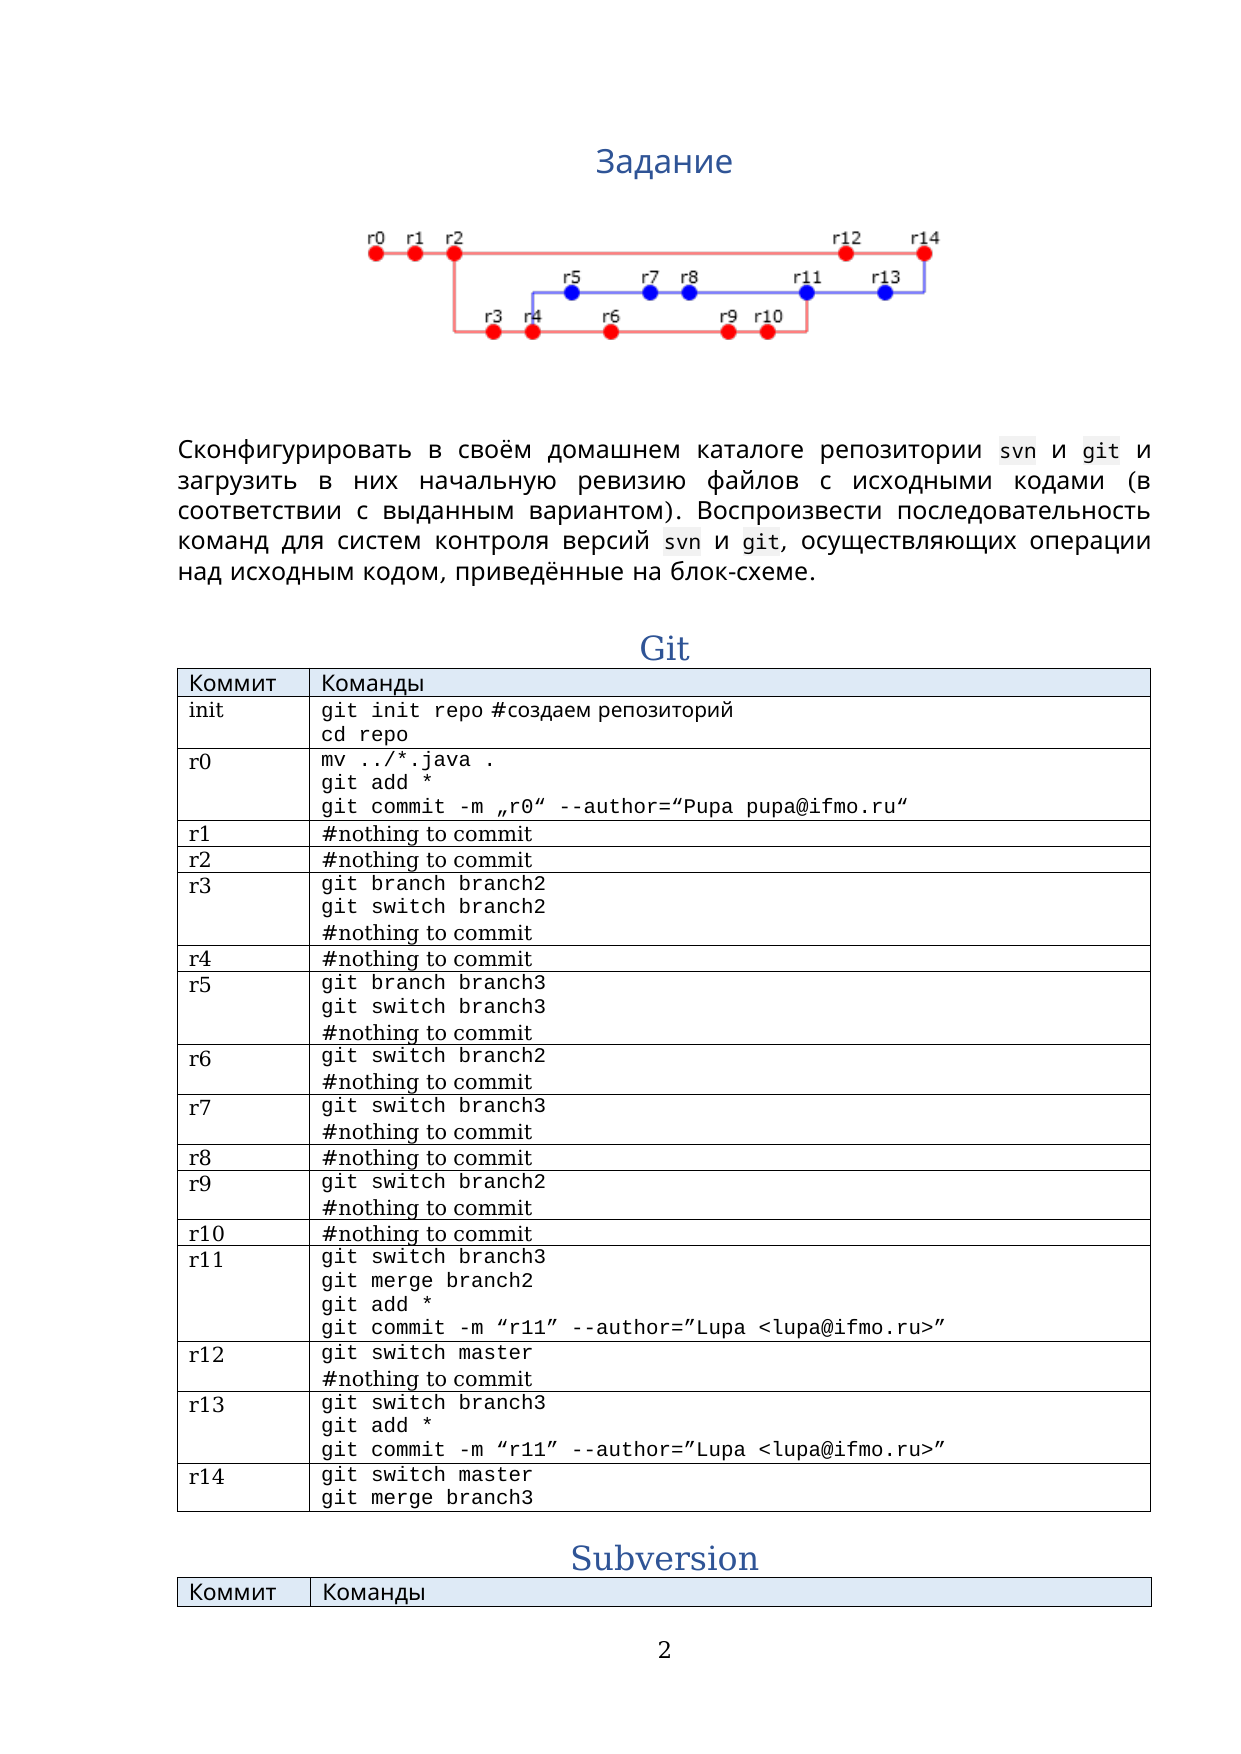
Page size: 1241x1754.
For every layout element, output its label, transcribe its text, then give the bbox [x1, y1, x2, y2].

table_cell #nothing to commit [310, 847, 1150, 872]
table_cell r8 [178, 1145, 309, 1170]
table_cell git branch branch2 git switch branch2 #nothing to commit [310, 873, 1150, 945]
table_cell r3 [178, 873, 309, 945]
table_cell r5 [178, 972, 309, 1044]
table_cell git switch branch2 #nothing to commit [310, 1171, 1150, 1219]
table_header Коммит [178, 669, 309, 696]
table_cell r0 [178, 749, 309, 819]
table_cell init [178, 697, 309, 747]
table_cell r11 [178, 1246, 309, 1341]
table_cell #nothing to commit [310, 821, 1150, 846]
table_cell r14 [178, 1464, 309, 1511]
table_cell git switch master #nothing to commit [310, 1342, 1150, 1391]
table_cell git switch master git merge branch3 [310, 1464, 1150, 1511]
table_cell r10 [178, 1220, 309, 1245]
table_header Команды [311, 1578, 1151, 1606]
subtitle Git [177, 627, 1152, 667]
table_cell r1 [178, 821, 309, 846]
table_header Коммит [178, 1578, 310, 1606]
table_cell r2 [178, 847, 309, 872]
table_cell #nothing to commit [310, 1145, 1150, 1170]
table_cell r12 [178, 1342, 309, 1391]
table_cell git switch branch2 #nothing to commit [310, 1045, 1150, 1094]
table_header Команды [310, 669, 1150, 696]
text Сконфигурировать в своём домашнем каталоге репозитории svn и git и загрузить в них начальную ревизию файлов с исходными кодами (в соответствии с выданным вариантом). Воспроизвести последовательность команд для систем контроля версий svn и git, осуществляющих операции над исходным кодом, приведённые на блок-схеме. [177, 180, 1152, 586]
table_cell mv ../*.java . git add * git commit -m „r0“ --author=“Pupa pupa@ifmo.ru“ [310, 749, 1150, 819]
picture [345, 191, 956, 434]
table_cell git init repo #создаем репозиторий cd repo [310, 697, 1150, 747]
table_cell git switch branch3 #nothing to commit [310, 1095, 1150, 1144]
table_cell r7 [178, 1095, 309, 1144]
table_cell r6 [178, 1045, 309, 1094]
subtitle Задание [177, 140, 1152, 180]
table_cell git switch branch3 git add * git commit -m “r11” --author=”Lupa <lupa@ifmo.ru>” [310, 1392, 1150, 1463]
table_cell r4 [178, 946, 309, 971]
table_cell git switch branch3 git merge branch2 git add * git commit -m “r11” --author=”Lupa <lupa@ifmo.ru>” [310, 1246, 1150, 1341]
table_cell r13 [178, 1392, 309, 1463]
table_cell r9 [178, 1171, 309, 1219]
table_cell #nothing to commit [310, 1220, 1150, 1245]
table_cell git branch branch3 git switch branch3 #nothing to commit [310, 972, 1150, 1044]
subtitle Subversion [177, 1537, 1152, 1577]
table_cell #nothing to commit [310, 946, 1150, 971]
